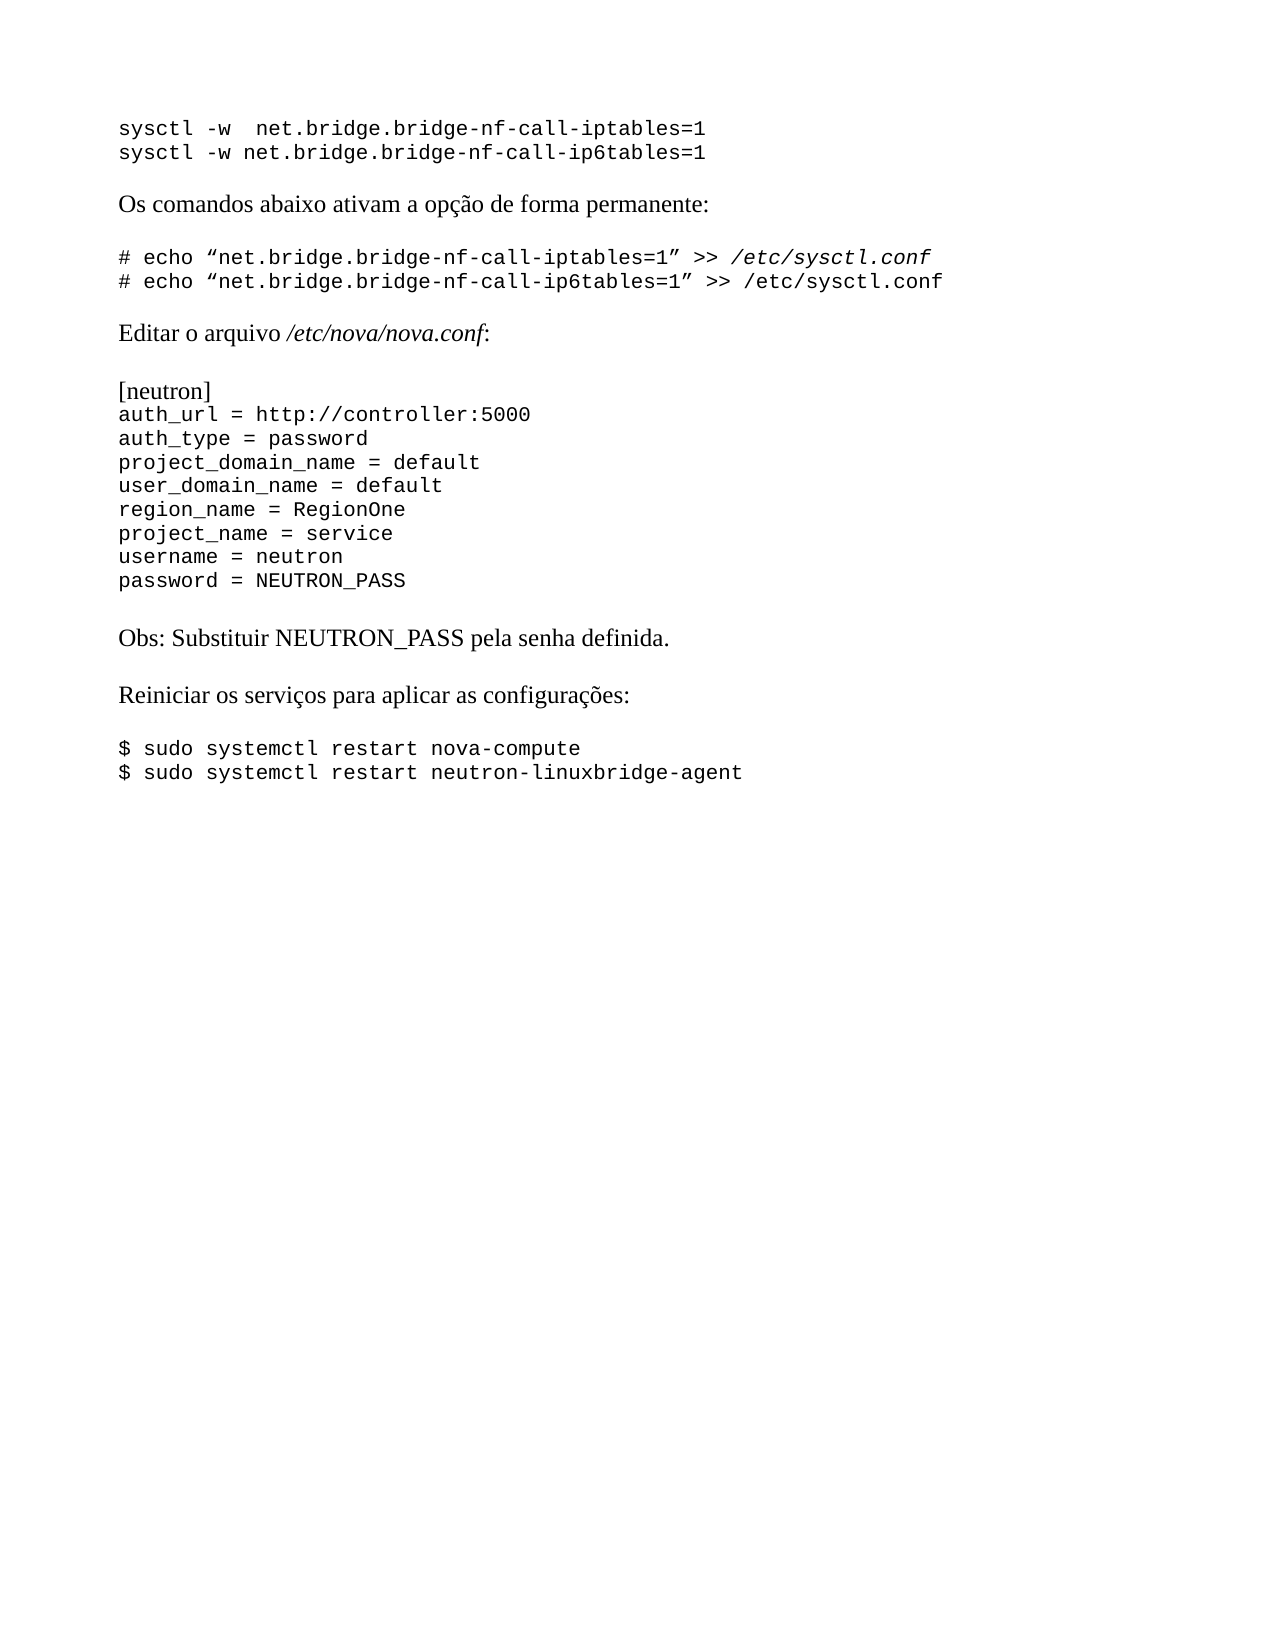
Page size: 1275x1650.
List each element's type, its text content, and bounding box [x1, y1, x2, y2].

text auth_type = password [118, 428, 1157, 452]
text Reiniciar os serviços para aplicar as configurações: [118, 681, 1157, 709]
text [neutron] [118, 376, 1157, 404]
text sysctl -w net.bridge.bridge-nf-call-iptables=1 [118, 118, 1157, 142]
text project_domain_name = default [118, 452, 1157, 475]
text region_name = RegionOne [118, 499, 1157, 523]
text password = NEUTRON_PASS [118, 570, 1157, 594]
text # echo “net.bridge.bridge-nf-call-ip6tables=1” >> /etc/sysctl.conf [118, 271, 1157, 294]
text # echo “net.bridge.bridge-nf-call-iptables=1” >> /etc/sysctl.conf [118, 247, 1157, 271]
text Os comandos abaixo ativam a opção de forma permanente: [118, 189, 1157, 218]
text sysctl -w net.bridge.bridge-nf-call-ip6tables=1 [118, 142, 1157, 165]
text username = neutron [118, 546, 1157, 570]
text project_name = service [118, 523, 1157, 546]
text Editar o arquivo /etc/nova/nova.conf: [118, 318, 1157, 347]
text $ sudo systemctl restart nova-compute [118, 738, 1157, 762]
text $ sudo systemctl restart neutron-linuxbridge-agent [118, 762, 1157, 785]
text Obs: Substituir NEUTRON_PASS pela senha definida. [118, 623, 1157, 652]
text user_domain_name = default [118, 475, 1157, 499]
text auth_url = http://controller:5000 [118, 404, 1157, 428]
